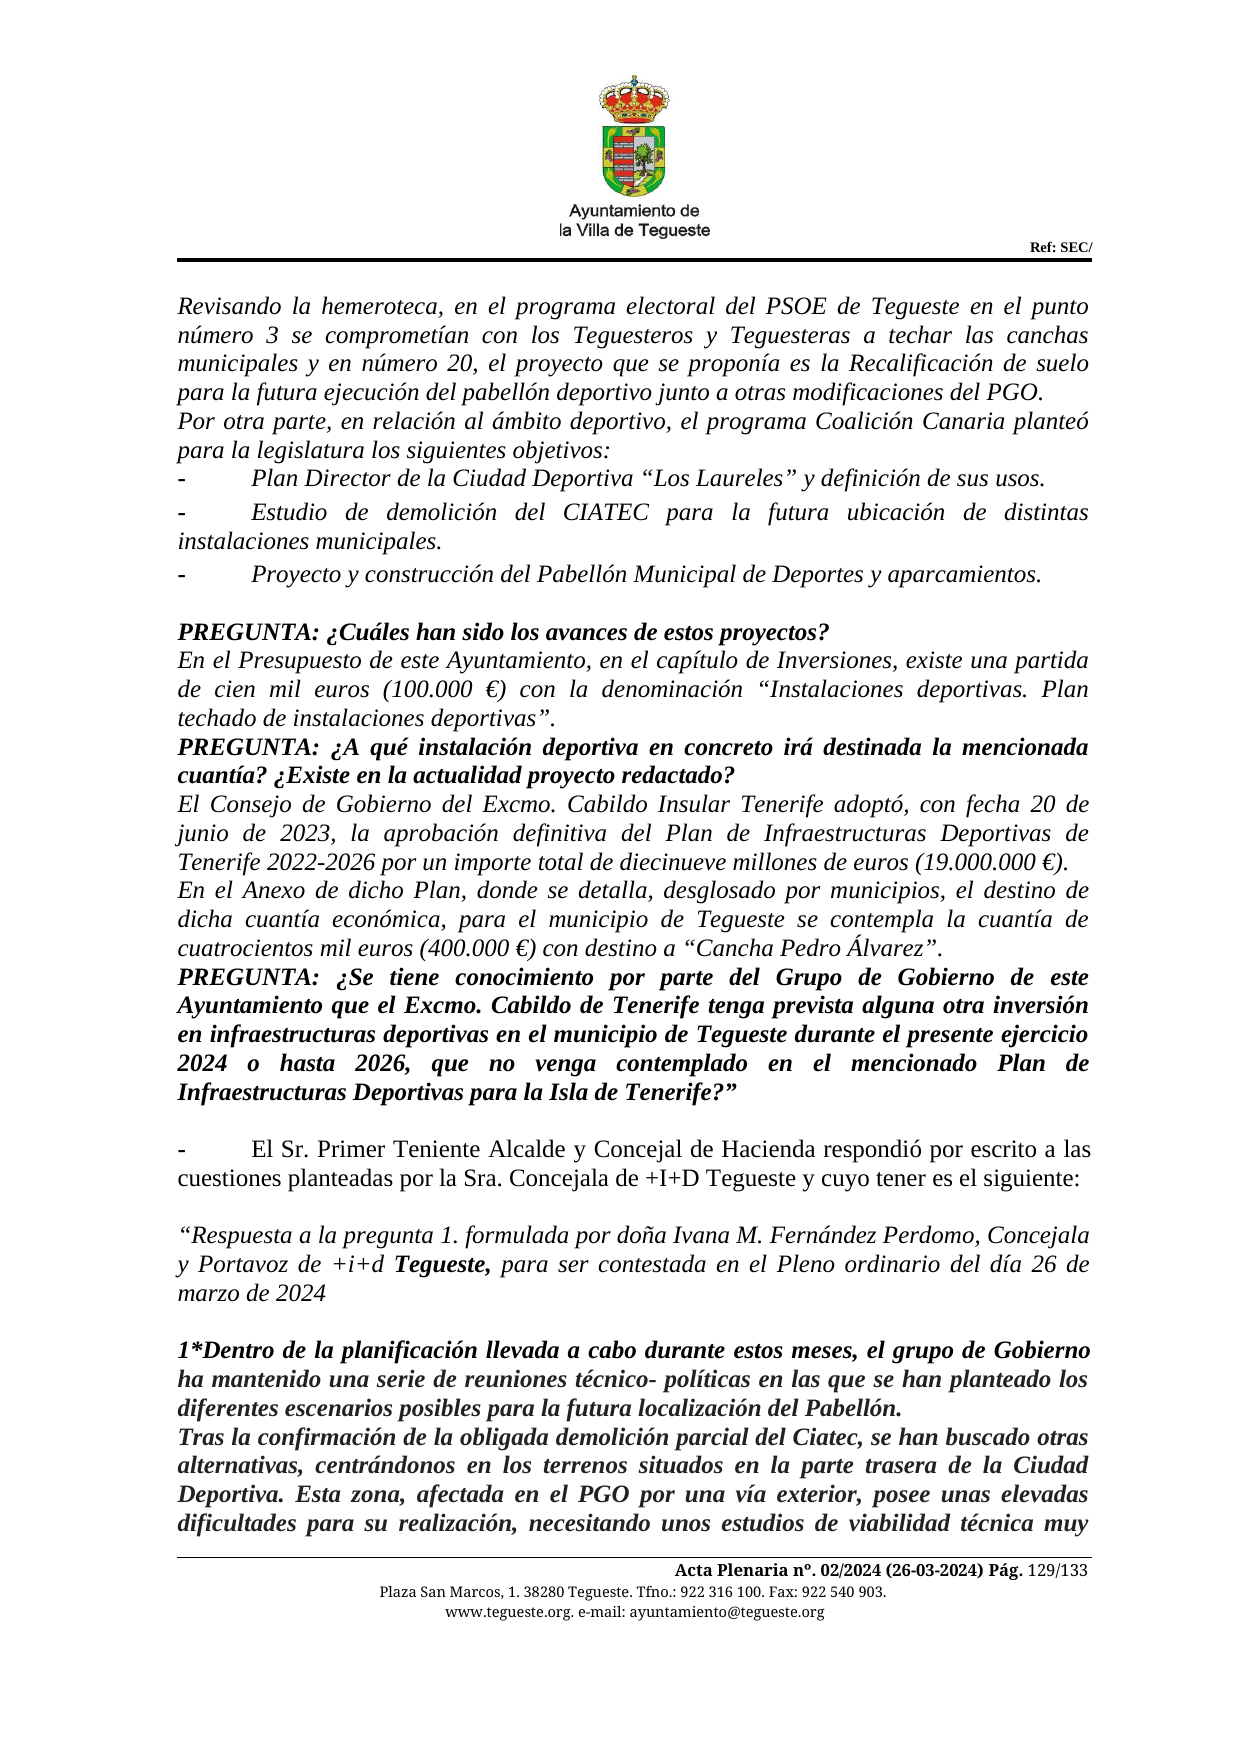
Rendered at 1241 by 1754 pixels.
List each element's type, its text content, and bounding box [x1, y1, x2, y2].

list El Sr. Primer Teniente Alcalde y Concejal de Hacienda respondió por escrito a las cuestiones planteadas por la Sra. Concejala de +I+D Tegueste y cuyo tener es el siguiente: [177, 1134, 1092, 1192]
text PREGUNTA: ¿Se tiene conocimiento por parte del Grupo de Gobierno de este Ayuntamiento que el Excmo. Cabildo de Tenerife tenga prevista alguna otra inversión en infraestructuras deportivas en el municipio de Tegueste durante el presente ejercicio 2024 o hasta 2026, que no venga contemplado en el mencionado Plan de Infraestructuras Deportivas para la Isla de Tenerife?” [177, 962, 1092, 1106]
list Plan Director de la Ciudad Deportiva “Los Laureles” y definición de sus usos. [177, 463, 1092, 492]
text “Respuesta a la pregunta 1. formulada por doña Ivana M. Fernández Perdomo, Concejala y Portavoz de +i+d Tegueste, para ser contestada en el Pleno ordinario del día 26 de marzo de 2024 [177, 1221, 1092, 1307]
text PREGUNTA: ¿A qué instalación deportiva en concreto irá destinada la mencionada cuantía? ¿Existe en la actualidad proyecto redactado? [177, 732, 1092, 789]
list Proyecto y construcción del Pabellón Municipal de Deportes y aparcamientos. [177, 559, 1092, 588]
text PREGUNTA: ¿Cuáles han sido los avances de estos proyectos? [177, 617, 1092, 646]
text 1*Dentro de la planificación llevada a cabo durante estos meses, el grupo de Gobierno ha mantenido una serie de reuniones técnico- políticas en las que se han planteado los diferentes escenarios posibles para la futura localización del Pabellón. [177, 1336, 1092, 1422]
text El Consejo de Gobierno del Excmo. Cabildo Insular Tenerife adoptó, con fecha 20 de junio de 2023, la aprobación definitiva del Plan de Infraestructuras Deportivas de Tenerife 2022-2026 por un importe total de diecinueve millones de euros (19.000.000 €). [177, 789, 1092, 876]
text Por otra parte, en relación al ámbito deportivo, el programa Coalición Canaria planteó para la legislatura los siguientes objetivos: [177, 406, 1092, 463]
text En el Presupuesto de este Ayuntamiento, en el capítulo de Inversiones, existe una partida de cien mil euros (100.000 €) con la denominación “Instalaciones deportivas. Plan techado de instalaciones deportivas”. [177, 646, 1092, 732]
text En el Anexo de dicho Plan, donde se detalla, desglosado por municipios, el destino de dicha cuantía económica, para el municipio de Tegueste se contempla la cuantía de cuatrocientos mil euros (400.000 €) con destino a “Cancha Pedro Álvarez”. [177, 876, 1092, 962]
text Tras la confirmación de la obligada demolición parcial del Ciatec, se han buscado otras alternativas, centrándonos en los terrenos situados en la parte trasera de la Ciudad Deportiva. Esta zona, afectada en el PGO por una vía exterior, posee unas elevadas dificultades para su realización, necesitando unos estudios de viabilidad técnica muy [177, 1422, 1092, 1537]
text Revisando la hemeroteca, en el programa electoral del PSOE de Tegueste en el punto número 3 se comprometían con los Teguesteros y Teguesteras a techar las canchas municipales y en número 20, el proyecto que se proponía es la Recalificación de suelo para la futura ejecución del pabellón deportivo junto a otras modificaciones del PGO. [177, 291, 1092, 406]
list Estudio de demolición del CIATEC para la futura ubicación de distintas instalaciones municipales. [177, 497, 1092, 554]
